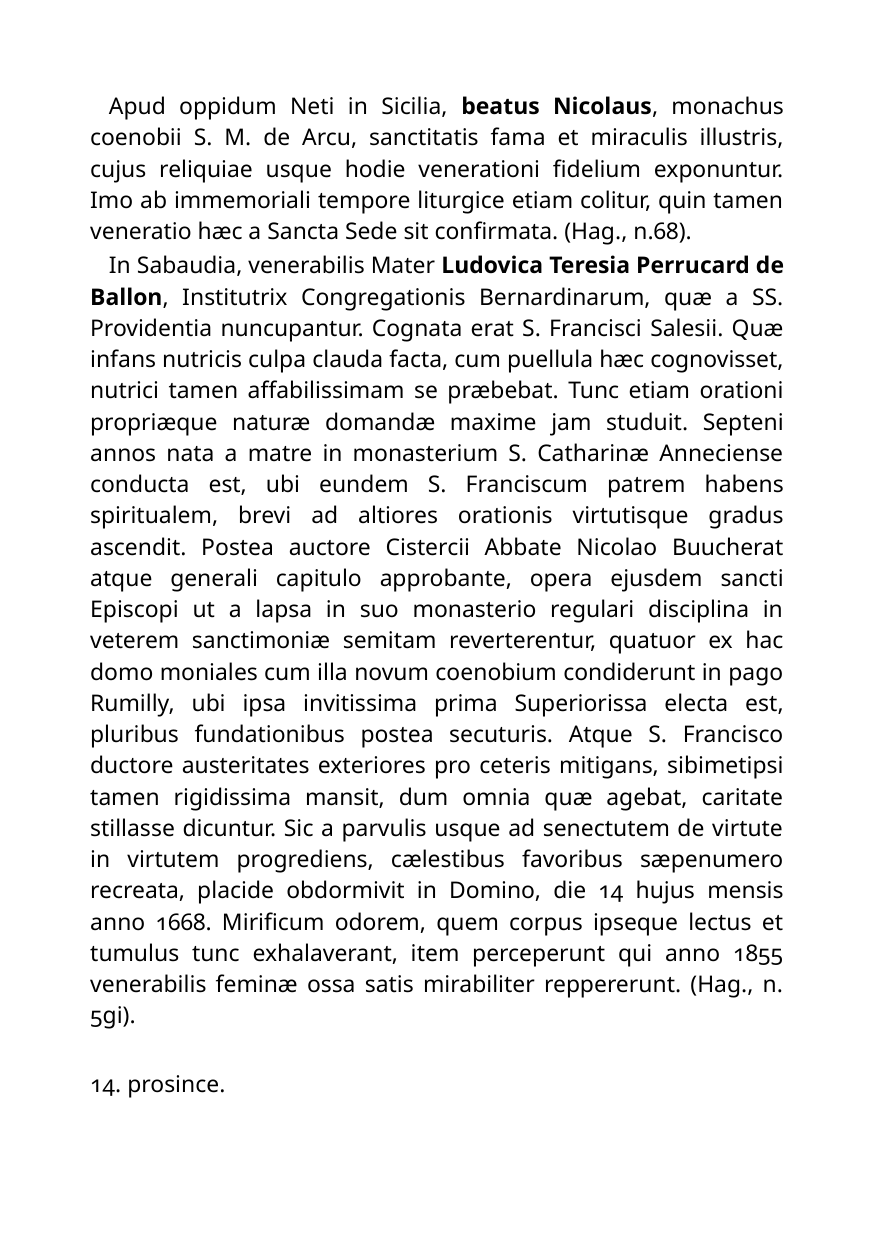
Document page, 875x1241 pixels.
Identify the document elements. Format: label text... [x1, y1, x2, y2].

text 14. prosince. [90, 1068, 784, 1099]
text In Sabaudia, venerabilis Mater Ludovica Teresia Perrucard de Ballon, Institutrix Congregationis Bernardinarum, quæ a SS. Providentia nuncupantur. Cognata erat S. Francisci Salesii. Quæ infans nutricis culpa clauda facta, cum puellula hæc cognovisset, nutrici tamen affabilissimam se præbebat. Tunc etiam orationi propriæque naturæ domandæ maxime jam studuit. Septeni annos nata a matre in monasterium S. Catharinæ Anneciense conducta est, ubi eundem S. Franciscum patrem habens spiritualem, brevi ad altiores orationis virtutisque gradus ascendit. Postea auctore Cistercii Abbate Nicolao Buucherat atque generali capitulo approbante, opera ejusdem sancti Episcopi ut a lapsa in suo monasterio regulari disciplina in veterem sanctimoniæ semitam reverterentur, quatuor ex hac domo moniales cum illa novum coenobium condiderunt in pago Rumilly, ubi ipsa invitissima prima Superiorissa electa est, pluribus fundationibus postea secuturis. Atque S. Francisco ductore austeritates exteriores pro ceteris mitigans, sibimetipsi tamen rigidissima mansit, dum omnia quæ agebat, caritate stillasse dicuntur. Sic a parvulis usque ad senectutem de virtute in virtutem progrediens, cælestibus favoribus sæpenumero recreata, placide obdormivit in Domino, die 14 hujus mensis anno 1668. Mirificum odorem, quem corpus ipseque lectus et tumulus tunc exhalaverant, item perceperunt qui anno 1855 venerabilis feminæ ossa satis mirabiliter reppererunt. (Hag., n. 5gi). [90, 249, 784, 1031]
text Apud oppidum Neti in Sicilia, beatus Nicolaus, monachus coenobii S. M. de Arcu, sanctitatis fama et miraculis illustris, cujus reliquiae usque hodie venerationi fidelium exponuntur. Imo ab immemoriali tempore liturgice etiam colitur, quin tamen veneratio hæc a Sancta Sede sit confirmata. (Hag., n.68). [90, 90, 784, 246]
